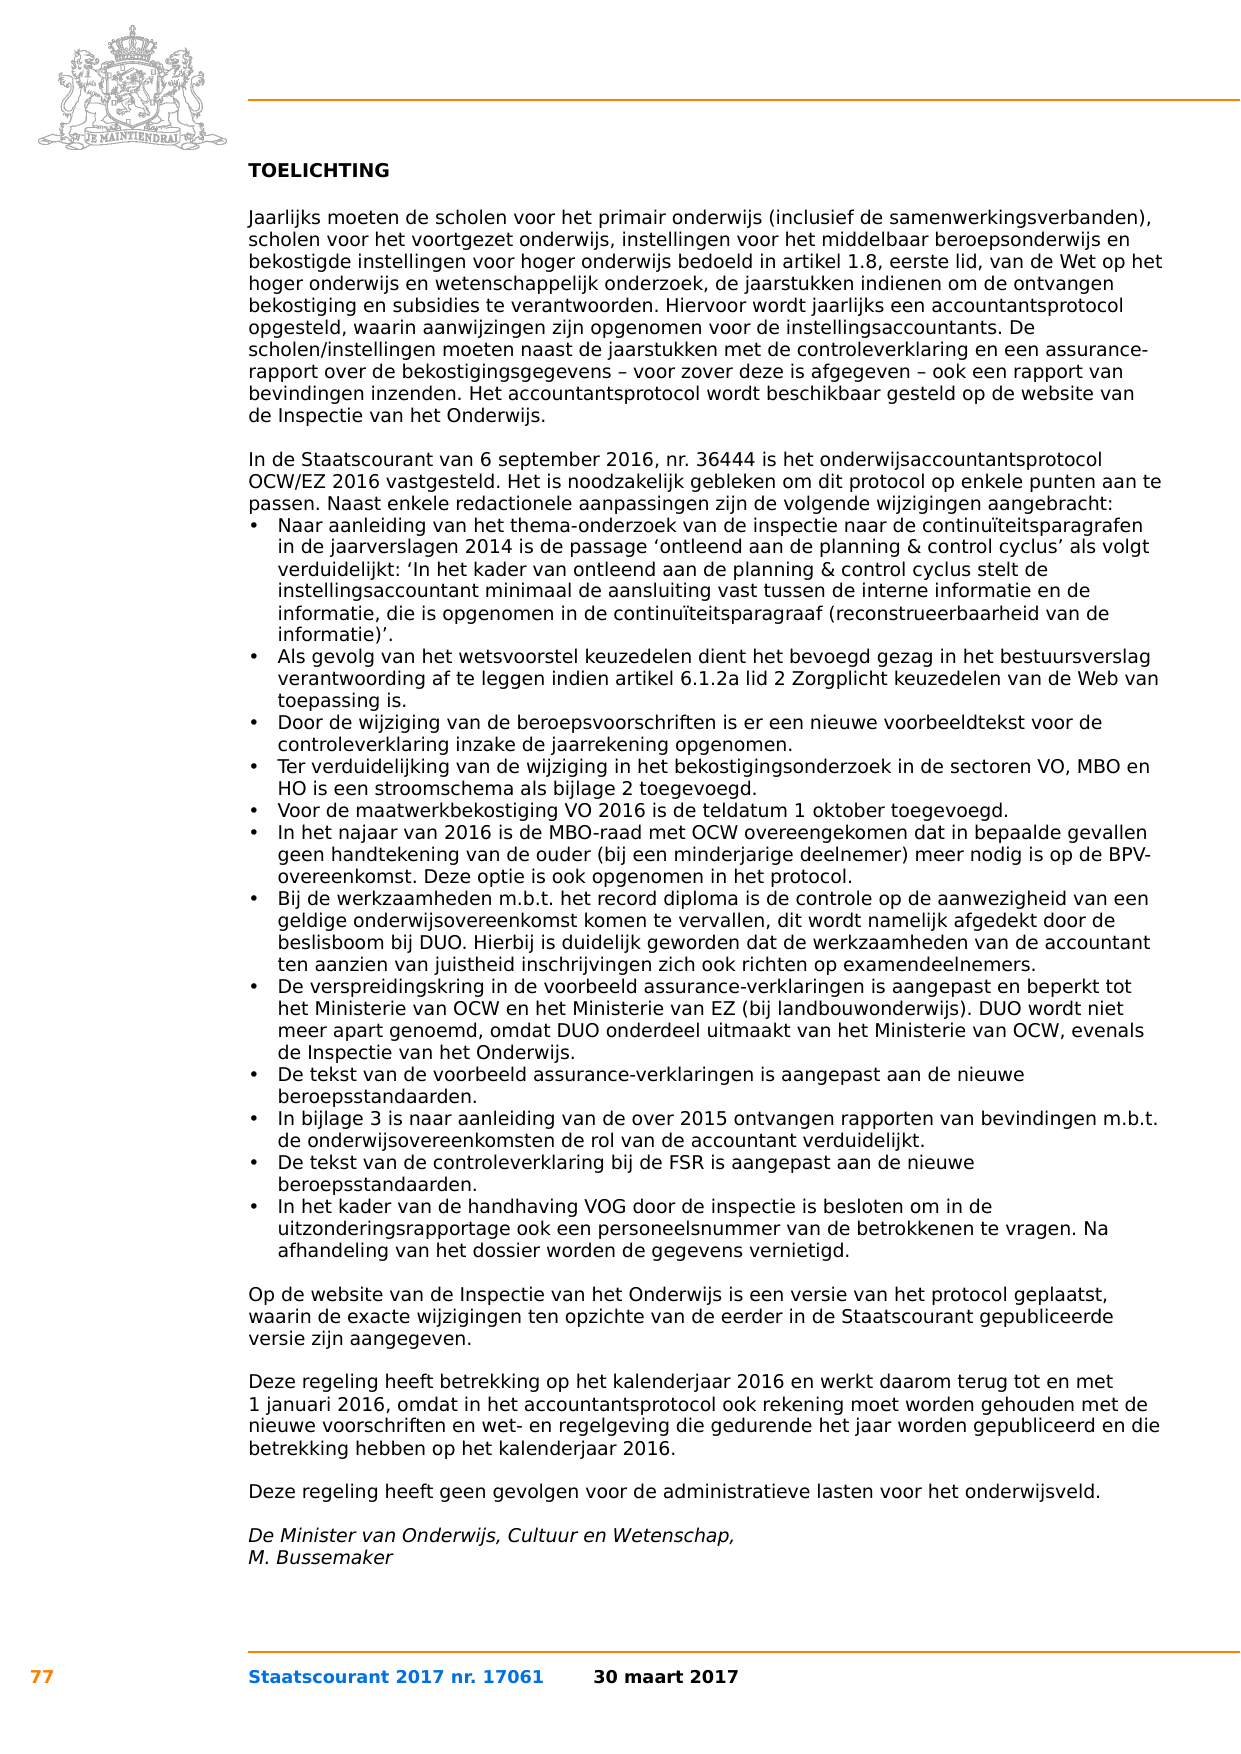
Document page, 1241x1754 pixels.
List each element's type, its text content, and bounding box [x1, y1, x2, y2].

text • De verspreidingskring in de voorbeeld assurance-verklaringen is aangepast en beperkt tot het Ministerie van OCW en het Ministerie van EZ (bij landbouwonderwijs). DUO wordt niet meer apart genoemd, omdat DUO onderdeel uitmaakt van het Ministerie van OCW, evenals de Inspectie van het Onderwijs. [248, 976, 1163, 1064]
text In de Staatscourant van 6 september 2016, nr. 36444 is het onderwijsaccountantsprotocol OCW/EZ 2016 vastgesteld. Het is noodzakelijk gebleken om dit protocol op enkele punten aan te passen. Naast enkele redactionele aanpassingen zijn de volgende wijzigingen aangebracht: [248, 448, 1163, 514]
text • In bijlage 3 is naar aanleiding van de over 2015 ontvangen rapporten van bevindingen m.b.t. de onderwijsovereenkomsten de rol van de accountant verduidelijkt. [248, 1108, 1163, 1152]
text • In het najaar van 2016 is de MBO-raad met OCW overeengekomen dat in bepaalde gevallen geen handtekening van de ouder (bij een minderjarige deelnemer) meer nodig is op de BPV-overeenkomst. Deze optie is ook opgenomen in het protocol. [248, 822, 1163, 888]
text • De tekst van de controleverklaring bij de FSR is aangepast aan de nieuwe beroepsstandaarden. [248, 1152, 1163, 1196]
text De Minister van Onderwijs, Cultuur en Wetenschap, M. Bussemaker [248, 1525, 1163, 1569]
text • De tekst van de voorbeeld assurance-verklaringen is aangepast aan de nieuwe beroepsstandaarden. [248, 1064, 1163, 1108]
text Op de website van de Inspectie van het Onderwijs is een versie van het protocol geplaatst, waarin de exacte wijzigingen ten opzichte van de eerder in de Staatscourant gepubliceerde versie zijn aangegeven. [248, 1284, 1163, 1349]
text • Voor de maatwerkbekostiging VO 2016 is de teldatum 1 oktober toegevoegd. [248, 800, 1163, 822]
subtitle TOELICHTING [248, 160, 1163, 182]
text Deze regeling heeft geen gevolgen voor de administratieve lasten voor het onderwijsveld. [248, 1481, 1163, 1503]
text • Bij de werkzaamheden m.b.t. het record diploma is de controle op de aanwezigheid van een geldige onderwijsovereenkomst komen te vervallen, dit wordt namelijk afgedekt door de beslisboom bij DUO. Hierbij is duidelijk geworden dat de werkzaamheden van de accountant ten aanzien van juistheid inschrijvingen zich ook richten op examendeelnemers. [248, 888, 1163, 976]
text • Als gevolg van het wetsvoorstel keuzedelen dient het bevoegd gezag in het bestuursverslag verantwoording af te leggen indien artikel 6.1.2a lid 2 Zorgplicht keuzedelen van de Web van toepassing is. [248, 646, 1163, 712]
text • Naar aanleiding van het thema-onderzoek van de inspectie naar de continuïteitsparagrafen in de jaarverslagen 2014 is de passage ‘ontleend aan de planning & control cyclus’ als volgt verduidelijkt: ‘In het kader van ontleend aan de planning & control cyclus stelt de instellingsaccountant minimaal de aansluiting vast tussen de interne informatie en de informatie, die is opgenomen in de continuïteitsparagraaf (reconstrueerbaarheid van de informatie)’. [248, 514, 1163, 646]
text Deze regeling heeft betrekking op het kalenderjaar 2016 en werkt daarom terug tot en met 1 januari 2016, omdat in het accountantsprotocol ook rekening moet worden gehouden met de nieuwe voorschriften en wet- en regelgeving die gedurende het jaar worden gepubliceerd en die betrekking hebben op het kalenderjaar 2016. [248, 1371, 1163, 1459]
picture [38, 25, 227, 150]
text • In het kader van de handhaving VOG door de inspectie is besloten om in de uitzonderingsrapportage ook een personeelsnummer van de betrokkenen te vragen. Na afhandeling van het dossier worden de gegevens vernietigd. [248, 1196, 1163, 1262]
text • Ter verduidelijking van de wijziging in het bekostigingsonderzoek in de sectoren VO, MBO en HO is een stroomschema als bijlage 2 toegevoegd. [248, 756, 1163, 800]
text Jaarlijks moeten de scholen voor het primair onderwijs (inclusief de samenwerkingsverbanden), scholen voor het voortgezet onderwijs, instellingen voor het middelbaar beroepsonderwijs en bekostigde instellingen voor hoger onderwijs bedoeld in artikel 1.8, eerste lid, van de Wet op het hoger onderwijs en wetenschappelijk onderzoek, de jaarstukken indienen om de ontvangen bekostiging en subsidies te verantwoorden. Hiervoor wordt jaarlijks een accountantsprotocol opgesteld, waarin aanwijzingen zijn opgenomen voor de instellingsaccountants. De scholen/instellingen moeten naast de jaarstukken met de controleverklaring en een assurance-rapport over de bekostigingsgegevens – voor zover deze is afgegeven – ook een rapport van bevindingen inzenden. Het accountantsprotocol wordt beschikbaar gesteld op de website van de Inspectie van het Onderwijs. [248, 207, 1163, 427]
text • Door de wijziging van de beroepsvoorschriften is er een nieuwe voorbeeldtekst voor de controleverklaring inzake de jaarrekening opgenomen. [248, 712, 1163, 756]
